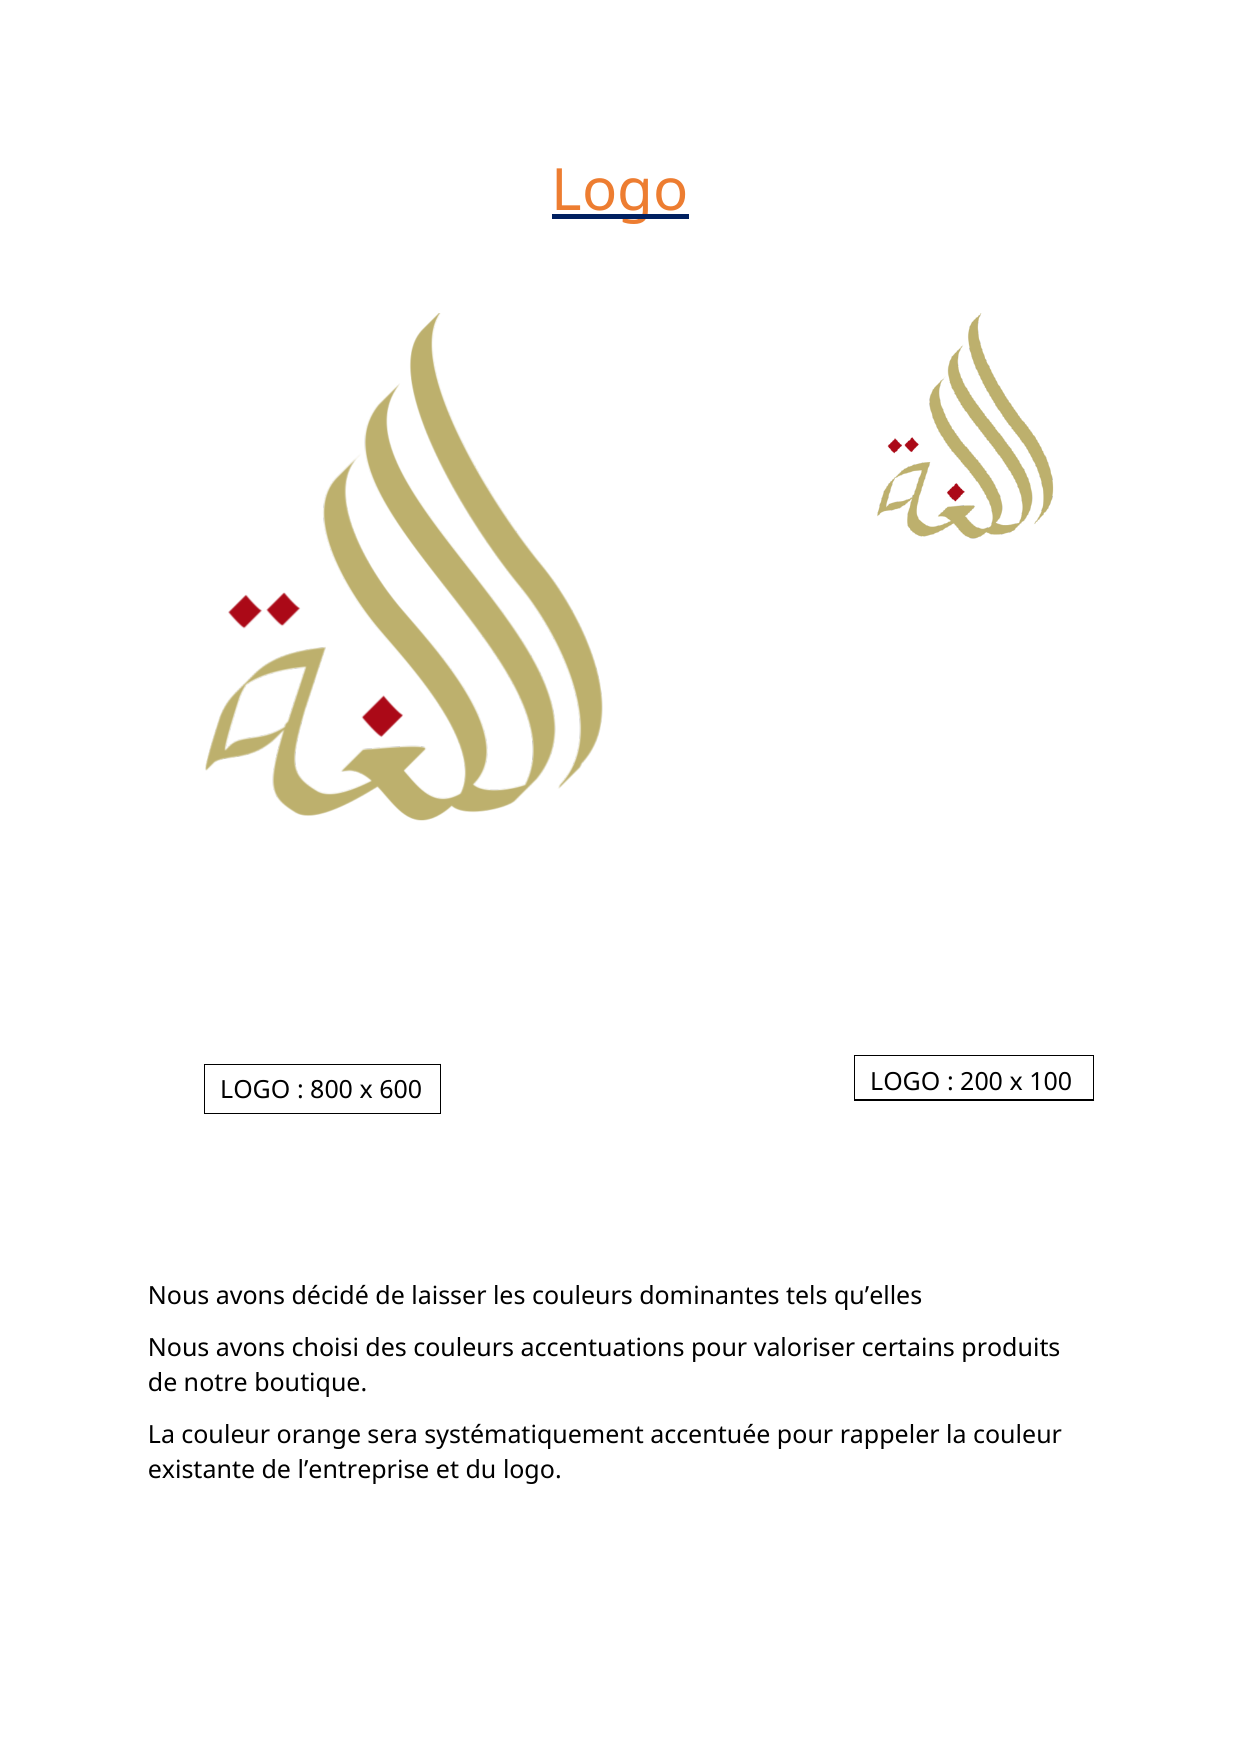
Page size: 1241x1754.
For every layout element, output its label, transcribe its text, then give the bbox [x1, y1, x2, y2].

text LOGO : 200 x 100 px [870, 1064, 1078, 1092]
text LOGO : 800 x 600 px [220, 1072, 425, 1105]
text Logo [148, 148, 1093, 227]
text La couleur orange sera systématiquement accentuée pour rappeler la couleur existante de l’entreprise et du logo. [148, 1416, 1093, 1485]
text Nous avons choisi des couleurs accentuations pour valoriser certains produits de notre boutique. [148, 1330, 1093, 1399]
text Nous avons décidé de laisser les couleurs dominantes tels qu’elles [148, 1278, 1093, 1312]
